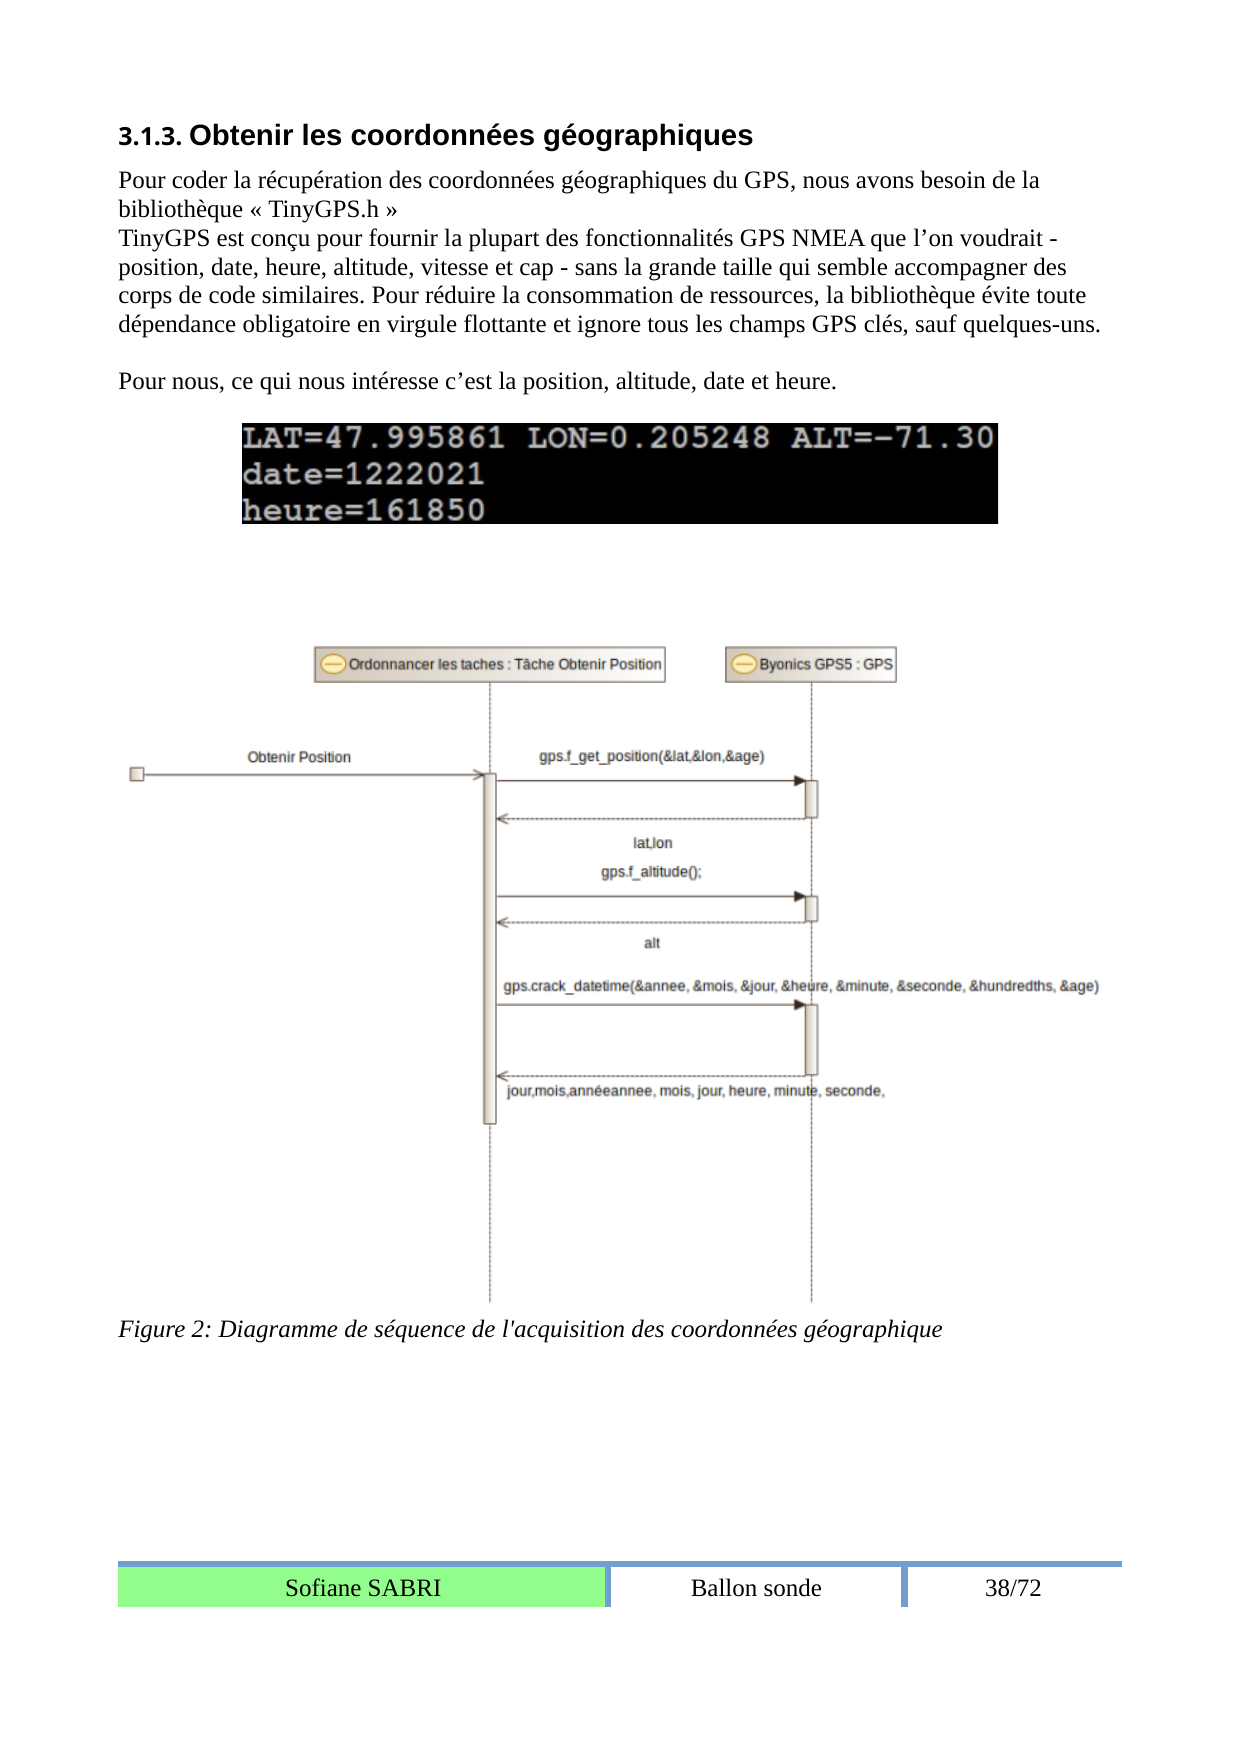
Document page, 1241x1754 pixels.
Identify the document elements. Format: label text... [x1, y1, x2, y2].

picture [118, 635, 1123, 1314]
subtitle Obtenir les coordonnées géographiques [118, 118, 1122, 153]
text TinyGPS est conçu pour fournir la plupart des fonctionnalités GPS NMEA que l’on voudrait - position, date, heure, altitude, vitesse et cap - sans la grande taille qui semble accompagner des corps de code similaires. Pour réduire la consommation de ressources, la bibliothèque évite toute dépendance obligatoire en virgule flottante et ignore tous les champs GPS clés, sauf quelques-uns. [118, 223, 1122, 338]
text Figure 2: Diagramme de séquence de l'acquisition des coordonnées géographique [118, 1314, 1122, 1343]
picture [242, 423, 999, 524]
text Pour nous, ce qui nous intéresse c’est la position, altitude, date et heure. [118, 366, 1122, 395]
text Pour coder la récupération des coordonnées géographiques du GPS, nous avons besoin de la bibliothèque « TinyGPS.h » [118, 165, 1122, 223]
